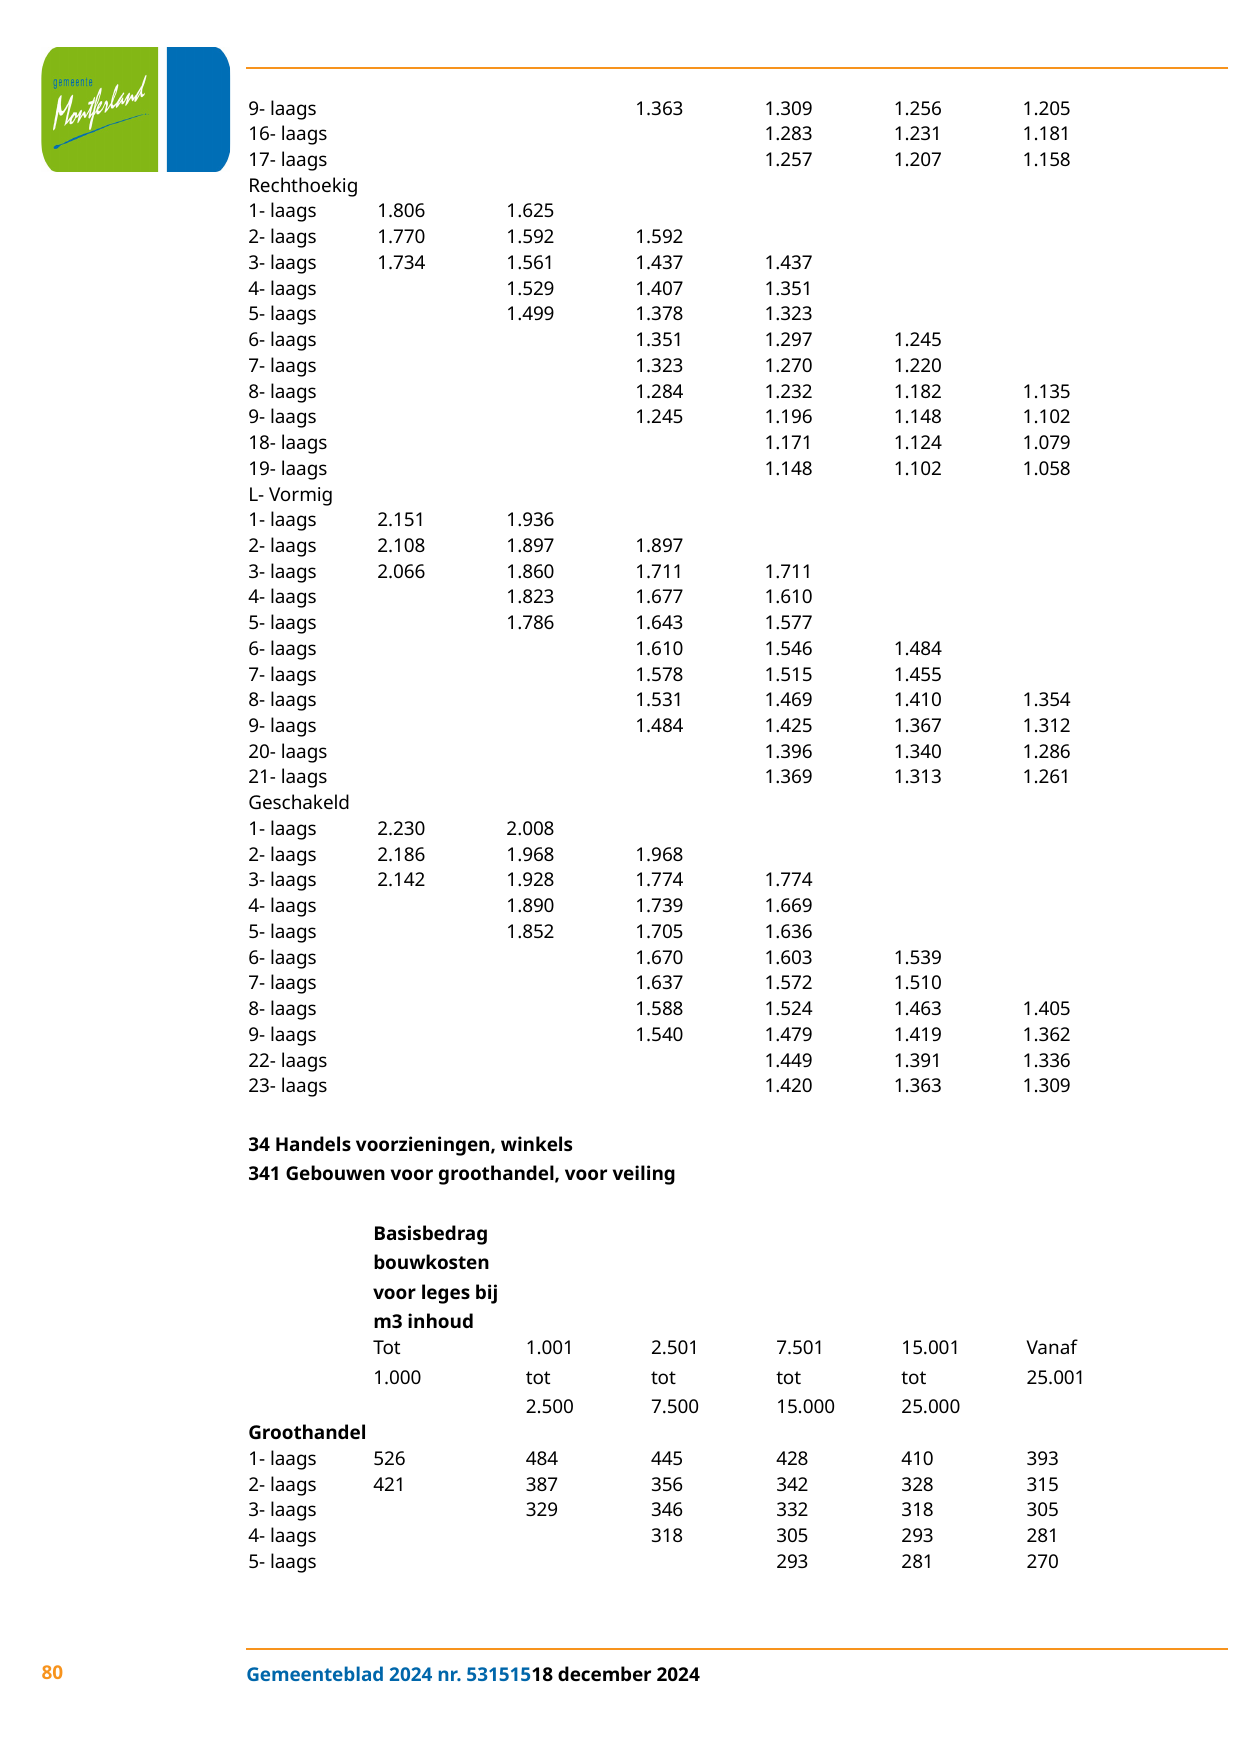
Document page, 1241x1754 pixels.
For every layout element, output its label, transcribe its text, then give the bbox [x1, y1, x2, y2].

table_cell [526, 1522, 651, 1548]
table_cell 1- laags [248, 1445, 373, 1471]
table_cell 1.231 [894, 121, 1022, 146]
table_cell 20- laags [248, 738, 377, 764]
table_cell 1.309 [764, 95, 893, 121]
table_cell 7- laags [248, 352, 377, 378]
table_cell 1.524 [764, 995, 893, 1021]
table_cell 1.367 [894, 712, 1022, 738]
table_cell [764, 532, 893, 558]
table_cell [506, 764, 635, 789]
table_cell 1.437 [764, 249, 893, 275]
table_cell [635, 198, 764, 223]
table_cell 2.230 [377, 815, 506, 841]
table_cell 1.245 [894, 326, 1022, 352]
table_cell [377, 635, 506, 661]
table_cell Geschakeld [248, 790, 377, 815]
table_cell 1.363 [894, 1073, 1022, 1098]
table_cell 8- laags [248, 995, 377, 1021]
table_cell 1.711 [764, 558, 893, 584]
table_cell 1.529 [506, 275, 635, 301]
table_cell [377, 790, 506, 815]
table_cell 2.066 [377, 558, 506, 584]
table_cell 23- laags [248, 1073, 377, 1098]
table_cell 1.928 [506, 867, 635, 892]
table_cell [377, 1047, 506, 1072]
table_cell [377, 429, 506, 455]
table_cell [377, 1073, 506, 1098]
table_cell 1.340 [894, 738, 1022, 764]
table_cell 5- laags [248, 1548, 373, 1574]
table_cell [894, 224, 1022, 249]
table_cell 2- laags [248, 1471, 373, 1496]
table_header [248, 1220, 373, 1334]
table_cell 1.351 [635, 326, 764, 352]
table_cell [776, 1419, 901, 1445]
table_cell 1.510 [894, 970, 1022, 995]
table_cell 5- laags [248, 918, 377, 944]
table_cell [1023, 352, 1152, 378]
table_cell 1.499 [506, 301, 635, 326]
table_cell [377, 172, 506, 198]
table_cell [764, 198, 893, 223]
table_cell 1.323 [764, 301, 893, 326]
table_cell 1.181 [1023, 121, 1152, 146]
table_cell 18- laags [248, 429, 377, 455]
table_cell [1023, 944, 1152, 969]
text 34 Handels voorzieningen, winkels [248, 1131, 1152, 1157]
table_cell [764, 790, 893, 815]
table_cell [894, 249, 1022, 275]
table_cell [506, 326, 635, 352]
table_cell 2.108 [377, 532, 506, 558]
table_cell [635, 481, 764, 506]
table_cell 1.823 [506, 584, 635, 609]
table_cell 3- laags [248, 249, 377, 275]
table_cell [1023, 609, 1152, 635]
table_cell 15.001 tot 25.000 [901, 1334, 1026, 1419]
table_cell 1.677 [635, 584, 764, 609]
table_cell 281 [901, 1548, 1026, 1574]
table_cell [1023, 301, 1152, 326]
table_cell [526, 1548, 651, 1574]
table_cell 1.539 [894, 944, 1022, 969]
table_cell [506, 1021, 635, 1047]
table_cell [377, 146, 506, 172]
table_cell [1023, 815, 1152, 841]
table_cell 7- laags [248, 970, 377, 995]
table_cell 5- laags [248, 301, 377, 326]
table_cell 1.643 [635, 609, 764, 635]
table_cell [506, 95, 635, 121]
table_cell [506, 790, 635, 815]
table_cell 1.540 [635, 1021, 764, 1047]
table_cell 1.297 [764, 326, 893, 352]
table_cell [1023, 198, 1152, 223]
table_cell 2.151 [377, 506, 506, 532]
table_cell [377, 378, 506, 403]
table_cell [635, 790, 764, 815]
table_cell 2.186 [377, 841, 506, 867]
table_cell [1023, 661, 1152, 687]
table_cell 1.284 [635, 378, 764, 403]
table_cell 421 [373, 1471, 526, 1496]
table_cell 328 [901, 1471, 1026, 1496]
table_cell [1023, 481, 1152, 506]
table_cell 1.419 [894, 1021, 1022, 1047]
table_cell 1.425 [764, 712, 893, 738]
table_cell 19- laags [248, 455, 377, 481]
table_cell 9- laags [248, 712, 377, 738]
table_cell 1.256 [894, 95, 1022, 121]
table_cell 1.369 [764, 764, 893, 789]
table_cell [651, 1548, 776, 1574]
table_cell 7.501 tot 15.000 [776, 1334, 901, 1419]
table_cell [506, 995, 635, 1021]
table_cell 1.484 [635, 712, 764, 738]
table_cell [506, 378, 635, 403]
table_cell [894, 815, 1022, 841]
table_cell [635, 455, 764, 481]
table_cell [377, 609, 506, 635]
table_cell [894, 867, 1022, 892]
table_cell [764, 841, 893, 867]
table_cell [894, 532, 1022, 558]
table_cell 1.484 [894, 635, 1022, 661]
table_cell 1.270 [764, 352, 893, 378]
table_cell 1.572 [764, 970, 893, 995]
table_cell [377, 738, 506, 764]
table_cell [506, 970, 635, 995]
table_cell [894, 481, 1022, 506]
table_cell [506, 352, 635, 378]
table_cell [377, 481, 506, 506]
table_cell 1.806 [377, 198, 506, 223]
table_cell [635, 146, 764, 172]
table_cell 1.232 [764, 378, 893, 403]
table_cell 1.257 [764, 146, 893, 172]
table_cell 1.561 [506, 249, 635, 275]
table_cell 1.774 [764, 867, 893, 892]
table_cell 2.008 [506, 815, 635, 841]
table_cell [635, 815, 764, 841]
table_cell 1.135 [1023, 378, 1152, 403]
table_cell 356 [651, 1471, 776, 1496]
table_cell [377, 944, 506, 969]
table_cell 2- laags [248, 224, 377, 249]
table_cell 1.455 [894, 661, 1022, 687]
table_cell 393 [1026, 1445, 1152, 1471]
table_cell [377, 661, 506, 687]
table_cell [377, 455, 506, 481]
table_cell [1023, 841, 1152, 867]
table_cell 318 [901, 1496, 1026, 1522]
table_cell [764, 224, 893, 249]
table_cell 21- laags [248, 764, 377, 789]
table_cell 1.860 [506, 558, 635, 584]
table_cell 1.378 [635, 301, 764, 326]
table_cell 1.102 [1023, 404, 1152, 429]
table_cell [894, 301, 1022, 326]
table_cell [506, 172, 635, 198]
table_cell Vanaf 25.001 [1026, 1334, 1152, 1419]
table_cell [764, 815, 893, 841]
table_cell 270 [1026, 1548, 1152, 1574]
table_cell 318 [651, 1522, 776, 1548]
table_cell 8- laags [248, 378, 377, 403]
table_cell 1.705 [635, 918, 764, 944]
table_header Basisbedrag bouwkosten voor leges bij m3 inhoud [373, 1220, 526, 1334]
table_cell 1.336 [1023, 1047, 1152, 1072]
table_cell [248, 1334, 373, 1419]
table_cell [1023, 790, 1152, 815]
table_cell [764, 506, 893, 532]
table_cell 332 [776, 1496, 901, 1522]
table_cell 9- laags [248, 95, 377, 121]
table_cell [764, 481, 893, 506]
table_cell [526, 1419, 651, 1445]
table_cell [1023, 584, 1152, 609]
table_cell 9- laags [248, 404, 377, 429]
table_cell [1023, 506, 1152, 532]
table_cell [377, 995, 506, 1021]
table_cell [1023, 249, 1152, 275]
table_cell [1023, 918, 1152, 944]
table_cell [1023, 532, 1152, 558]
table_cell 4- laags [248, 275, 377, 301]
table_cell 1.592 [635, 224, 764, 249]
table_cell 1.625 [506, 198, 635, 223]
table_cell [377, 95, 506, 121]
table_cell 22- laags [248, 1047, 377, 1072]
table_cell [1023, 867, 1152, 892]
table_cell [764, 172, 893, 198]
table_cell [894, 198, 1022, 223]
table_cell 1.463 [894, 995, 1022, 1021]
table_cell 1.323 [635, 352, 764, 378]
table_cell Rechthoekig [248, 172, 377, 198]
table_cell [894, 790, 1022, 815]
table_cell [506, 1047, 635, 1072]
table_cell Tot 1.000 [373, 1334, 526, 1419]
table_cell 1.546 [764, 635, 893, 661]
table_cell [373, 1496, 526, 1522]
table_cell [894, 172, 1022, 198]
table_cell [1023, 558, 1152, 584]
table_cell 445 [651, 1445, 776, 1471]
table_cell 1.588 [635, 995, 764, 1021]
table_cell 1.786 [506, 609, 635, 635]
table_cell 1.102 [894, 455, 1022, 481]
table_cell 1.205 [1023, 95, 1152, 121]
table_cell 410 [901, 1445, 1026, 1471]
table_cell [1023, 893, 1152, 918]
table_cell [651, 1419, 776, 1445]
table_cell 1.968 [635, 841, 764, 867]
table_cell 1.577 [764, 609, 893, 635]
table_cell [506, 404, 635, 429]
table_cell 1.286 [1023, 738, 1152, 764]
table_cell 281 [1026, 1522, 1152, 1548]
table_cell 1.603 [764, 944, 893, 969]
table_cell 1.897 [506, 532, 635, 558]
table_cell 1.001 tot 2.500 [526, 1334, 651, 1419]
table_cell 1.897 [635, 532, 764, 558]
table_cell 1.313 [894, 764, 1022, 789]
table_cell [901, 1419, 1026, 1445]
table_cell [377, 584, 506, 609]
table_cell [635, 506, 764, 532]
text 341 Gebouwen voor groothandel, voor veiling [248, 1161, 1152, 1186]
table_cell 1.182 [894, 378, 1022, 403]
table_cell [377, 301, 506, 326]
table_cell [1023, 224, 1152, 249]
table_cell [377, 712, 506, 738]
table_cell 8- laags [248, 687, 377, 712]
table_cell [894, 918, 1022, 944]
table_cell 1.670 [635, 944, 764, 969]
table_cell 1.124 [894, 429, 1022, 455]
table_cell 1.852 [506, 918, 635, 944]
table_cell [894, 893, 1022, 918]
table_cell 1.890 [506, 893, 635, 918]
table_cell 4- laags [248, 1522, 373, 1548]
table_cell [894, 558, 1022, 584]
table_cell [1023, 970, 1152, 995]
table_cell [506, 944, 635, 969]
table_cell 342 [776, 1471, 901, 1496]
table_cell [1023, 275, 1152, 301]
table_cell [506, 1073, 635, 1098]
table_cell 1.261 [1023, 764, 1152, 789]
table_cell 1.669 [764, 893, 893, 918]
table_cell 1.711 [635, 558, 764, 584]
table_cell 1.449 [764, 1047, 893, 1072]
table_cell [506, 481, 635, 506]
table_cell 484 [526, 1445, 651, 1471]
table_cell [377, 970, 506, 995]
table_cell [635, 764, 764, 789]
table_cell [1023, 326, 1152, 352]
table_cell 3- laags [248, 558, 377, 584]
table_cell 1.362 [1023, 1021, 1152, 1047]
table_cell 5- laags [248, 609, 377, 635]
table_cell 1.592 [506, 224, 635, 249]
table_cell [635, 1073, 764, 1098]
table_cell 293 [901, 1522, 1026, 1548]
table_cell [377, 121, 506, 146]
table_cell 1.363 [635, 95, 764, 121]
table_cell [377, 352, 506, 378]
table_cell [1023, 172, 1152, 198]
table_cell 2.501 tot 7.500 [651, 1334, 776, 1419]
table_cell [373, 1419, 526, 1445]
table_cell 1.739 [635, 893, 764, 918]
table_cell 16- laags [248, 121, 377, 146]
table_cell 1.410 [894, 687, 1022, 712]
table_cell 1.610 [764, 584, 893, 609]
table_cell [373, 1548, 526, 1574]
table_cell 1.734 [377, 249, 506, 275]
table_cell [1023, 635, 1152, 661]
table_cell [635, 738, 764, 764]
table_cell [506, 146, 635, 172]
table_cell 1.407 [635, 275, 764, 301]
table_cell 1- laags [248, 815, 377, 841]
table_cell 9- laags [248, 1021, 377, 1047]
table_cell 526 [373, 1445, 526, 1471]
table_cell 1.171 [764, 429, 893, 455]
table_cell [894, 584, 1022, 609]
table_cell 3- laags [248, 867, 377, 892]
table_cell 1- laags [248, 198, 377, 223]
table_cell [506, 712, 635, 738]
table_cell 1.968 [506, 841, 635, 867]
table_cell 1.515 [764, 661, 893, 687]
table_cell [377, 1021, 506, 1047]
table_cell 1.391 [894, 1047, 1022, 1072]
table_cell 1.469 [764, 687, 893, 712]
table_cell [894, 841, 1022, 867]
table_cell 1.610 [635, 635, 764, 661]
table_cell [1026, 1419, 1152, 1445]
table_cell 305 [776, 1522, 901, 1548]
table_cell [506, 121, 635, 146]
table_cell 1.531 [635, 687, 764, 712]
table_cell 1.770 [377, 224, 506, 249]
table_cell [506, 738, 635, 764]
table_cell [377, 275, 506, 301]
table_cell [377, 918, 506, 944]
table_cell 1.312 [1023, 712, 1152, 738]
picture [41, 47, 231, 172]
table_cell 428 [776, 1445, 901, 1471]
table_cell [506, 455, 635, 481]
table_cell 1.420 [764, 1073, 893, 1098]
table_cell 17- laags [248, 146, 377, 172]
table_cell [635, 172, 764, 198]
table_cell 1.207 [894, 146, 1022, 172]
table_cell [635, 429, 764, 455]
table_cell 1.636 [764, 918, 893, 944]
table_cell 1.196 [764, 404, 893, 429]
table_cell 305 [1026, 1496, 1152, 1522]
table_cell 7- laags [248, 661, 377, 687]
table_cell 1.158 [1023, 146, 1152, 172]
table_cell 1.351 [764, 275, 893, 301]
table_cell 2- laags [248, 841, 377, 867]
table_cell 1.578 [635, 661, 764, 687]
table_cell 6- laags [248, 635, 377, 661]
table_cell 1.437 [635, 249, 764, 275]
table_cell [506, 429, 635, 455]
table_cell 1.309 [1023, 1073, 1152, 1098]
table_cell 2- laags [248, 532, 377, 558]
table_cell Groothandel [248, 1419, 373, 1445]
table_cell [506, 635, 635, 661]
table_cell 6- laags [248, 944, 377, 969]
table_cell 4- laags [248, 893, 377, 918]
table_cell 346 [651, 1496, 776, 1522]
table_cell 2.142 [377, 867, 506, 892]
table_cell 4- laags [248, 584, 377, 609]
table_cell 1.148 [894, 404, 1022, 429]
table_cell [377, 687, 506, 712]
table_cell [894, 506, 1022, 532]
table_cell 1.220 [894, 352, 1022, 378]
table_cell 1.058 [1023, 455, 1152, 481]
table_cell L- Vormig [248, 481, 377, 506]
table_cell 1.396 [764, 738, 893, 764]
table_cell 329 [526, 1496, 651, 1522]
table_cell 6- laags [248, 326, 377, 352]
table_cell 293 [776, 1548, 901, 1574]
table_cell 1- laags [248, 506, 377, 532]
table_cell [506, 687, 635, 712]
table_cell 315 [1026, 1471, 1152, 1496]
table_cell 1.405 [1023, 995, 1152, 1021]
table_cell 3- laags [248, 1496, 373, 1522]
table_cell [377, 326, 506, 352]
table_cell 1.637 [635, 970, 764, 995]
table_cell 1.354 [1023, 687, 1152, 712]
table_cell [894, 275, 1022, 301]
table_cell 1.148 [764, 455, 893, 481]
table_cell 1.245 [635, 404, 764, 429]
table_cell [373, 1522, 526, 1548]
table_cell [377, 893, 506, 918]
table_cell [377, 404, 506, 429]
table_cell 1.936 [506, 506, 635, 532]
table_cell [635, 1047, 764, 1072]
table_cell 1.283 [764, 121, 893, 146]
table_cell [506, 661, 635, 687]
table_cell [635, 121, 764, 146]
table_cell 1.079 [1023, 429, 1152, 455]
table_cell 1.479 [764, 1021, 893, 1047]
table_cell [894, 609, 1022, 635]
table_cell 1.774 [635, 867, 764, 892]
table_cell [377, 764, 506, 789]
table_cell 387 [526, 1471, 651, 1496]
